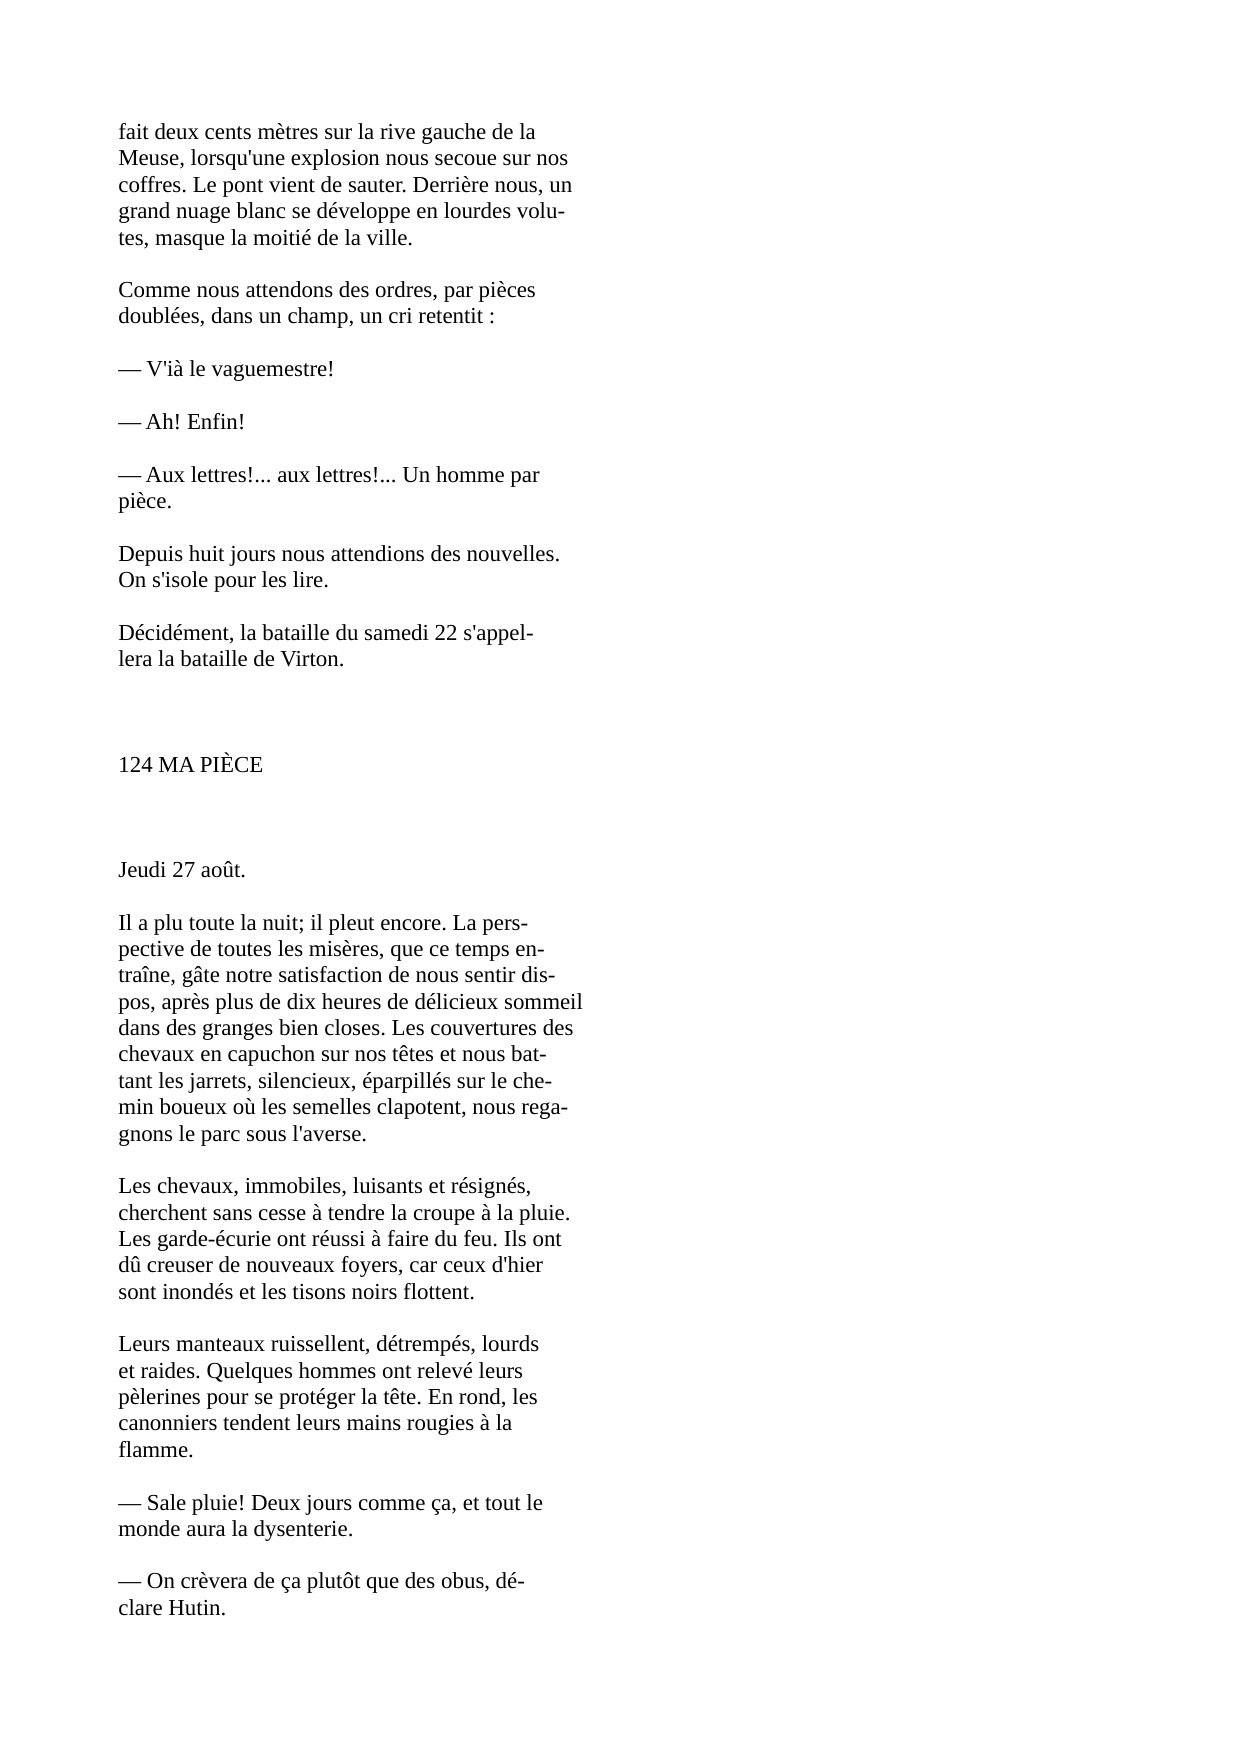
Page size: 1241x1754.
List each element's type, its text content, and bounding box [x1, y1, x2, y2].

text fait deux cents mètres sur la rive gauche de la [118, 118, 1122, 144]
text Il a plu toute la nuit; il pleut encore. La pers- [118, 909, 1122, 935]
text grand nuage blanc se développe en lourdes volu- [118, 197, 1122, 223]
text Meuse, lorsqu'une explosion nous secoue sur nos [118, 144, 1122, 171]
text clare Hutin. [118, 1594, 1122, 1620]
text — V'ià le vaguemestre! [118, 355, 1122, 382]
text coffres. Le pont vient de sauter. Derrière nous, un [118, 171, 1122, 197]
text tes, masque la moitié de la ville. [118, 223, 1122, 250]
text flamme. [118, 1436, 1122, 1462]
text pos, après plus de dix heures de délicieux sommeil [118, 988, 1122, 1014]
text tant les jarrets, silencieux, éparpillés sur le che- [118, 1067, 1122, 1093]
text doublées, dans un champ, un cri retentit : [118, 303, 1122, 329]
text sont inondés et les tisons noirs flottent. [118, 1278, 1122, 1304]
text Comme nous attendons des ordres, par pièces [118, 276, 1122, 303]
text Depuis huit jours nous attendions des nouvelles. [118, 540, 1122, 566]
text pective de toutes les misères, que ce temps en- [118, 935, 1122, 961]
text pèlerines pour se protéger la tête. En rond, les [118, 1383, 1122, 1409]
text et raides. Quelques hommes ont relevé leurs [118, 1357, 1122, 1383]
text — On crèvera de ça plutôt que des obus, dé- [118, 1568, 1122, 1594]
text — Sale pluie! Deux jours comme ça, et tout le [118, 1488, 1122, 1515]
text gnons le parc sous l'averse. [118, 1119, 1122, 1146]
text dû creuser de nouveaux foyers, car ceux d'hier [118, 1251, 1122, 1278]
text — Aux lettres!... aux lettres!... Un homme par [118, 461, 1122, 487]
text On s'isole pour les lire. [118, 566, 1122, 592]
text Jeudi 27 août. [118, 856, 1122, 882]
text pièce. [118, 487, 1122, 513]
text min boueux où les semelles clapotent, nous rega- [118, 1093, 1122, 1119]
text Les garde-écurie ont réussi à faire du feu. Ils ont [118, 1225, 1122, 1251]
text canonniers tendent leurs mains rougies à la [118, 1409, 1122, 1436]
text Leurs manteaux ruissellent, détrempés, lourds [118, 1330, 1122, 1357]
text chevaux en capuchon sur nos têtes et nous bat- [118, 1041, 1122, 1067]
text dans des granges bien closes. Les couvertures des [118, 1014, 1122, 1041]
text cherchent sans cesse à tendre la croupe à la pluie. [118, 1199, 1122, 1225]
text — Ah! Enfin! [118, 408, 1122, 434]
text monde aura la dysenterie. [118, 1515, 1122, 1541]
text 124 MA PIÈCE [118, 751, 1122, 777]
text Les chevaux, immobiles, luisants et résignés, [118, 1172, 1122, 1199]
text lera la bataille de Virton. [118, 645, 1122, 672]
text Décidément, la bataille du samedi 22 s'appel- [118, 619, 1122, 645]
text traîne, gâte notre satisfaction de nous sentir dis- [118, 961, 1122, 988]
